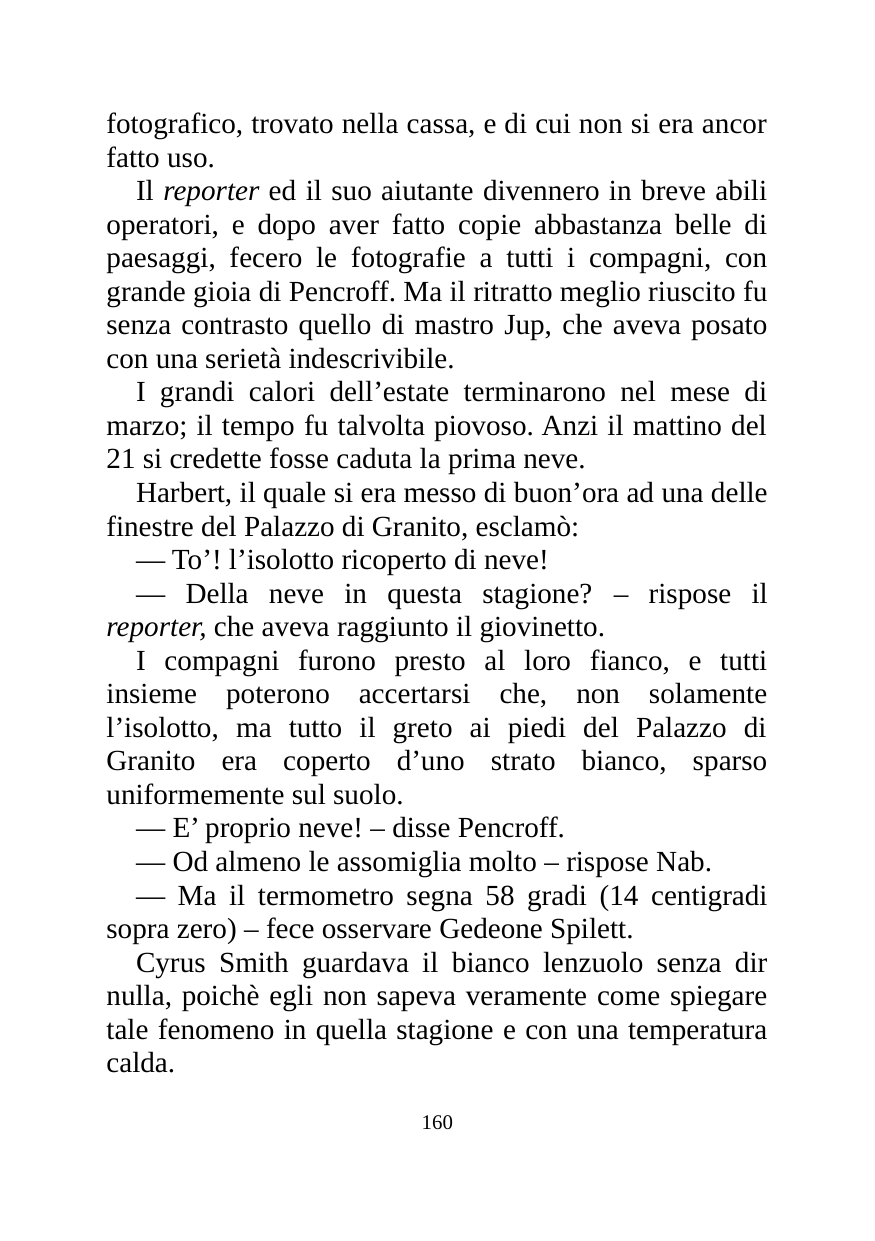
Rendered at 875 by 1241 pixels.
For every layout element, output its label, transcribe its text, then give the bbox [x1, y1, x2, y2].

text — To’! l’isolotto ricoperto di neve! [106, 542, 768, 576]
text Harbert, il quale si era messo di buon’ora ad una delle finestre del Palazzo di Granito, esclamò: [106, 475, 768, 542]
text — Od almeno le assomiglia molto – rispose Nab. [106, 844, 768, 878]
text Cyrus Smith guardava il bianco lenzuolo senza dir nulla, poichè egli non sapeva veramente come spiegare tale fenomeno in quella stagione e con una temperatura calda. [106, 945, 768, 1079]
text I grandi calori dell’estate terminarono nel mese di marzo; il tempo fu talvolta piovoso. Anzi il mattino del 21 si credette fosse caduta la prima neve. [106, 374, 768, 475]
text I compagni furono presto al loro fianco, e tutti insieme poterono accertarsi che, non solamente l’isolotto, ma tutto il greto ai piedi del Palazzo di Granito era coperto d’uno strato bianco, sparso uniformemente sul suolo. [106, 643, 768, 811]
text fotografico, trovato nella cassa, e di cui non si era ancor fatto uso. [106, 106, 768, 173]
text Il reporter ed il suo aiutante divennero in breve abili operatori, e dopo aver fatto copie abbastanza belle di paesaggi, fecero le fotografie a tutti i compagni, con grande gioia di Pencroff. Ma il ritratto meglio riuscito fu senza contrasto quello di mastro Jup, che aveva posato con una serietà indescrivibile. [106, 173, 768, 374]
text — Ma il termometro segna 58 gradi (14 centigradi sopra zero) – fece osservare Gedeone Spilett. [106, 878, 768, 945]
text — Della neve in questa stagione? – rispose il reporter, che aveva raggiunto il giovinetto. [106, 576, 768, 643]
text — E’ proprio neve! – disse Pencroff. [106, 811, 768, 844]
